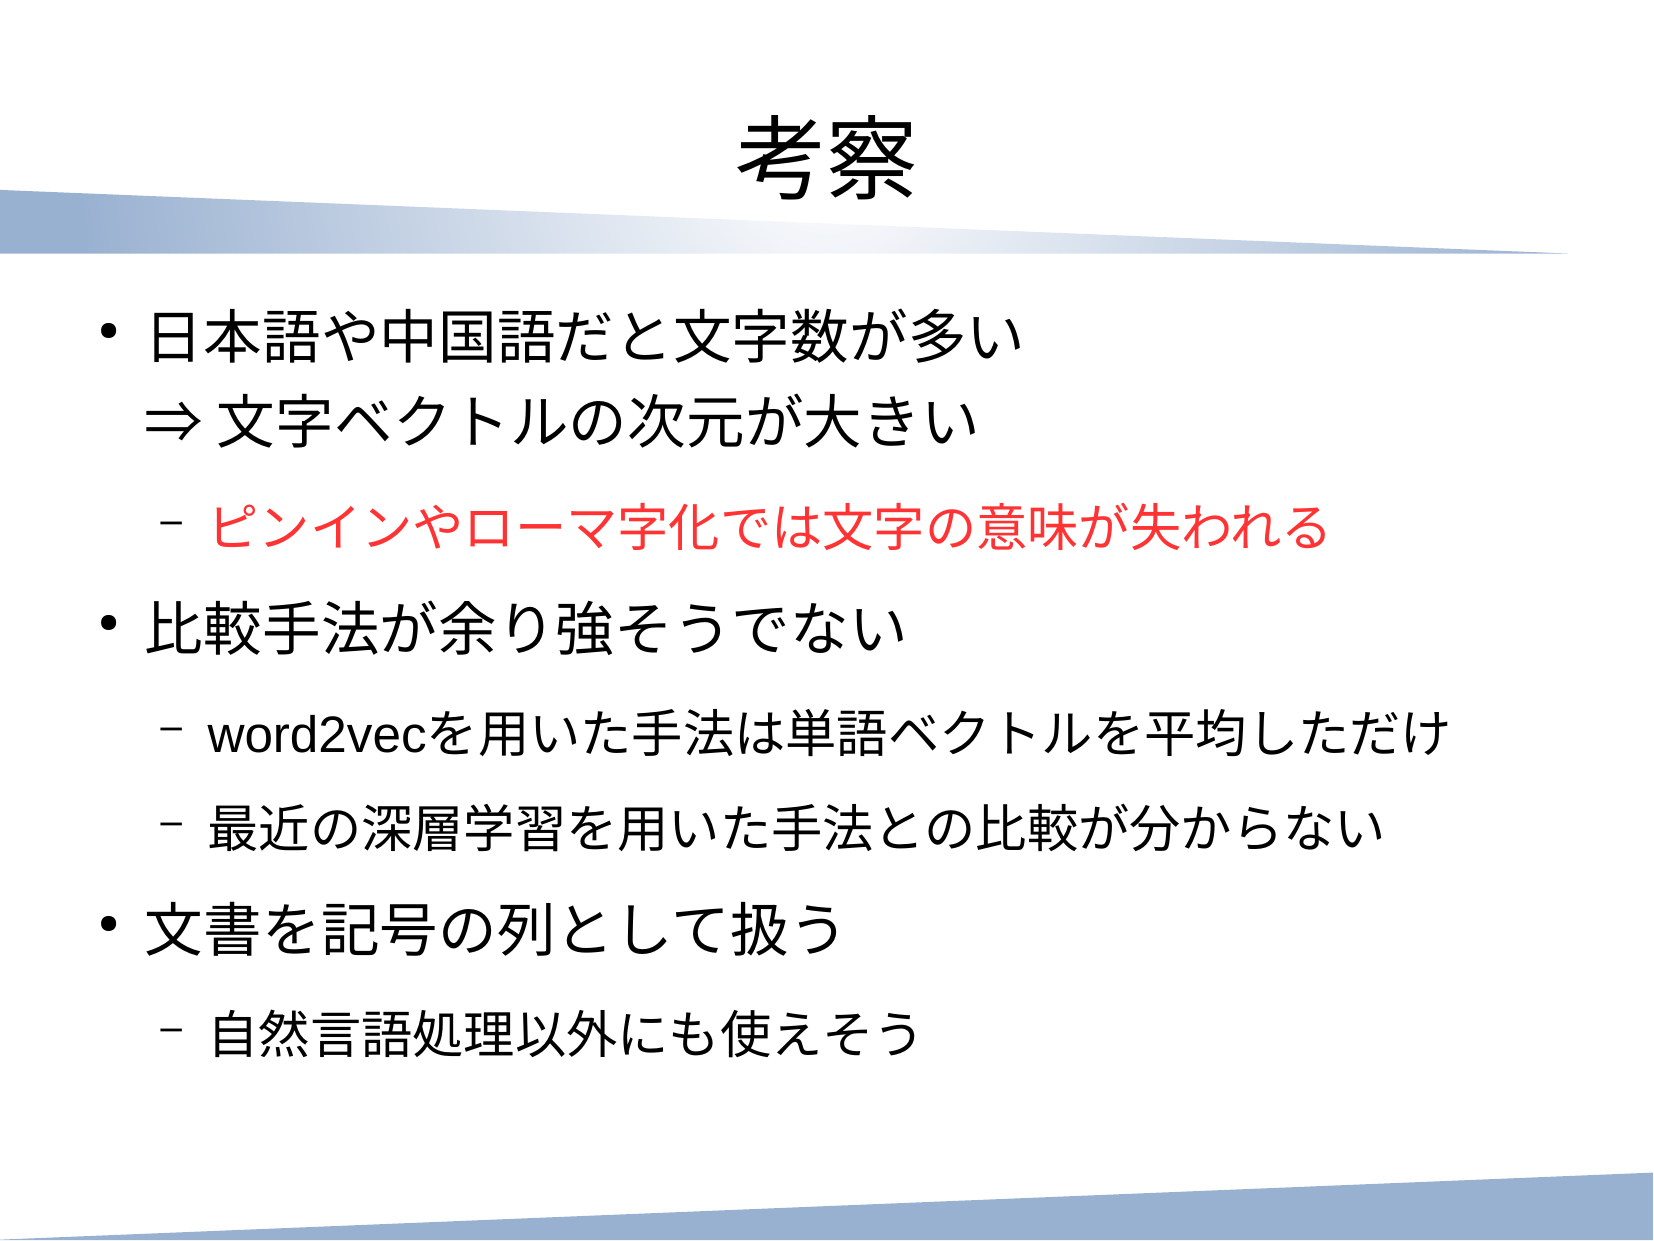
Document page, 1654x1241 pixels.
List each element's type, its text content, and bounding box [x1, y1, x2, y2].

title 考察 [82, 49, 1571, 257]
list 日本語や中国語だと文字数が多い ⇒ 文字ベクトルの次元が大きい ピンインやローマ字化では文字の意味が失われる 比較手法が余り強そうでない word2vecを用いた手法は単語ベクトルを平均しただけ 最近の深層学習を用いた手法との比較が分からない 文書を記号の列として扱う 自然言語処理以外にも使えそう [82, 290, 1571, 1075]
